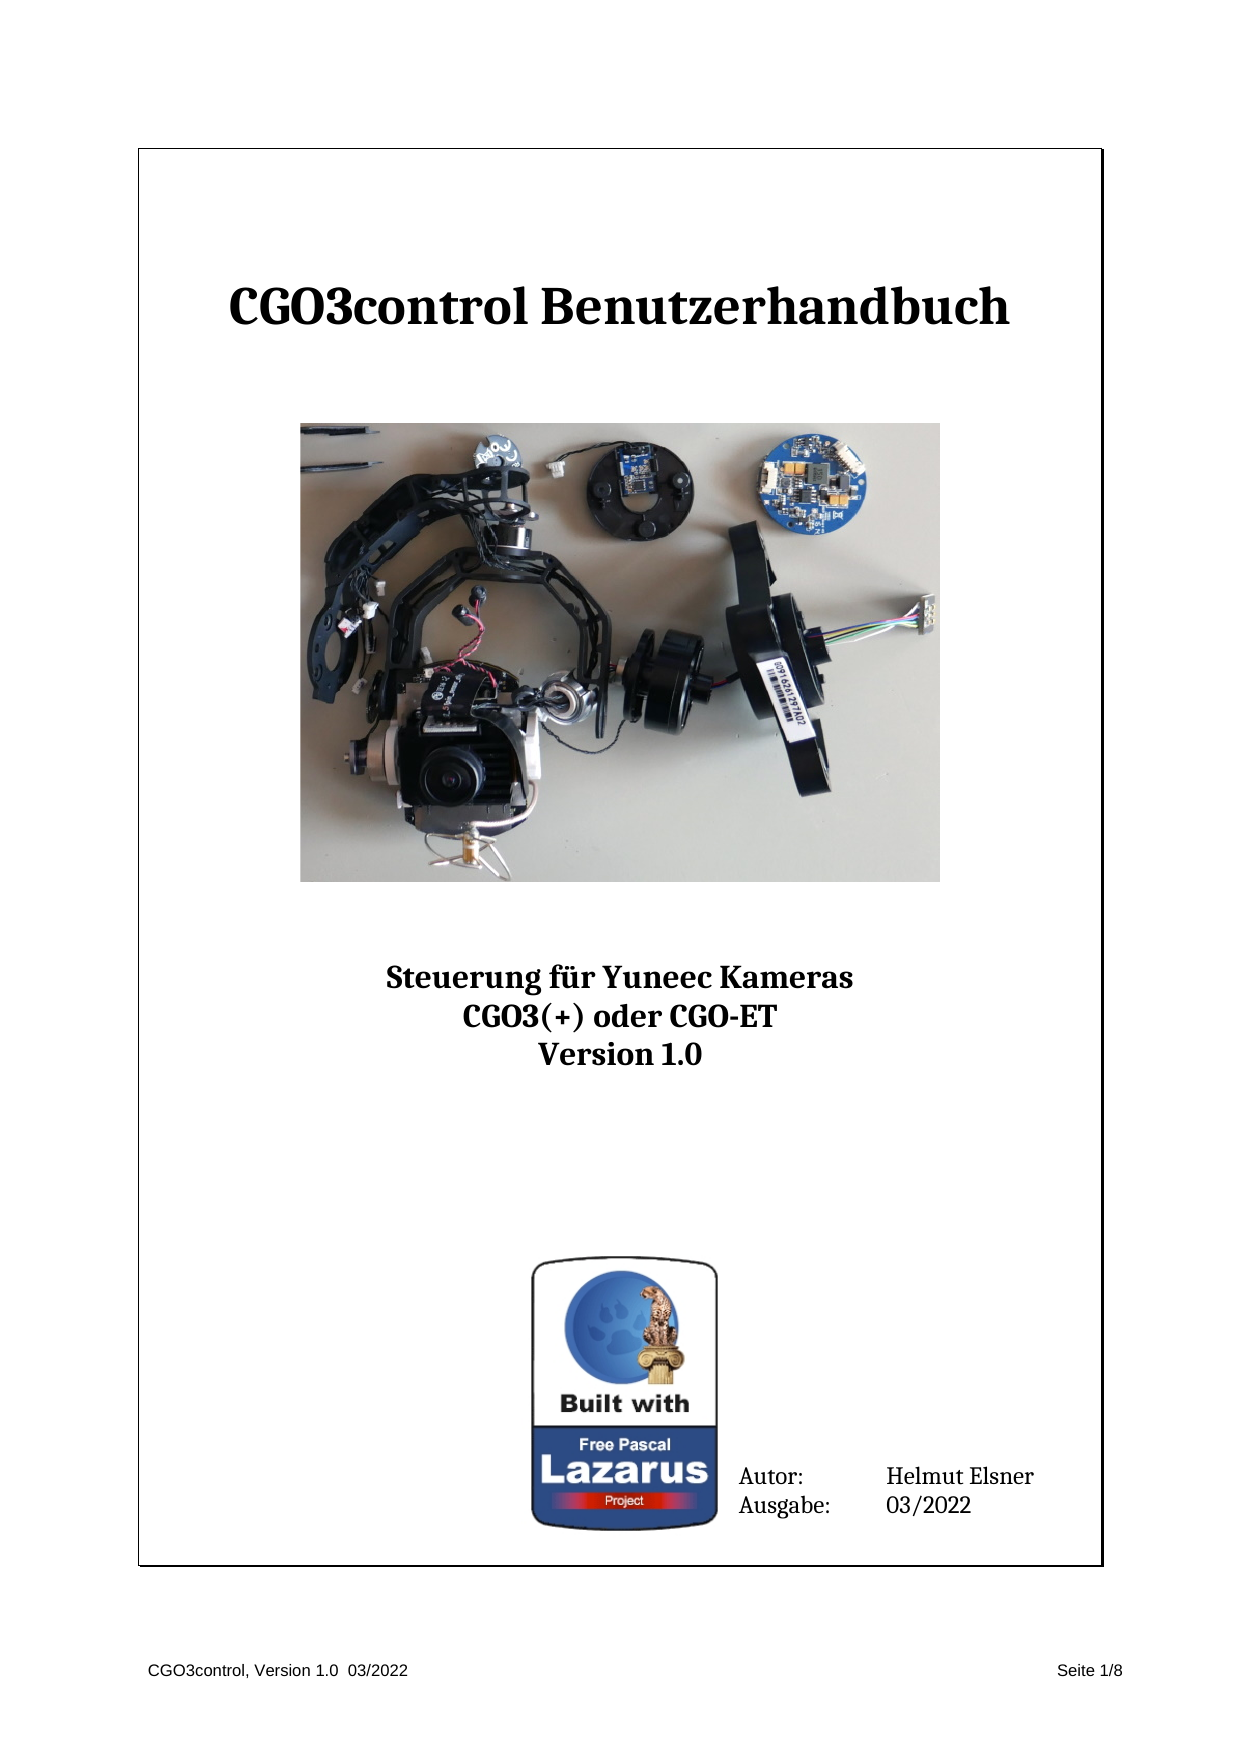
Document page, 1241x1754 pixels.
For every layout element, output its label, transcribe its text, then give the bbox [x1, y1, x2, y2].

text Ausgabe: 03/2022 [727, 1491, 1093, 1519]
text Version 1.0 [148, 1035, 1093, 1074]
text [148, 1491, 520, 1519]
text Autor: Helmut Elsner [727, 1404, 1093, 1491]
picture [300, 423, 940, 882]
text Steuerung für Yuneec Kameras [148, 959, 1093, 997]
text CGO3(+) oder CGO-ET [148, 997, 1093, 1035]
picture [520, 1247, 727, 1539]
text [148, 1404, 520, 1491]
text CGO3control Benutzerhandbuch [148, 275, 1093, 338]
